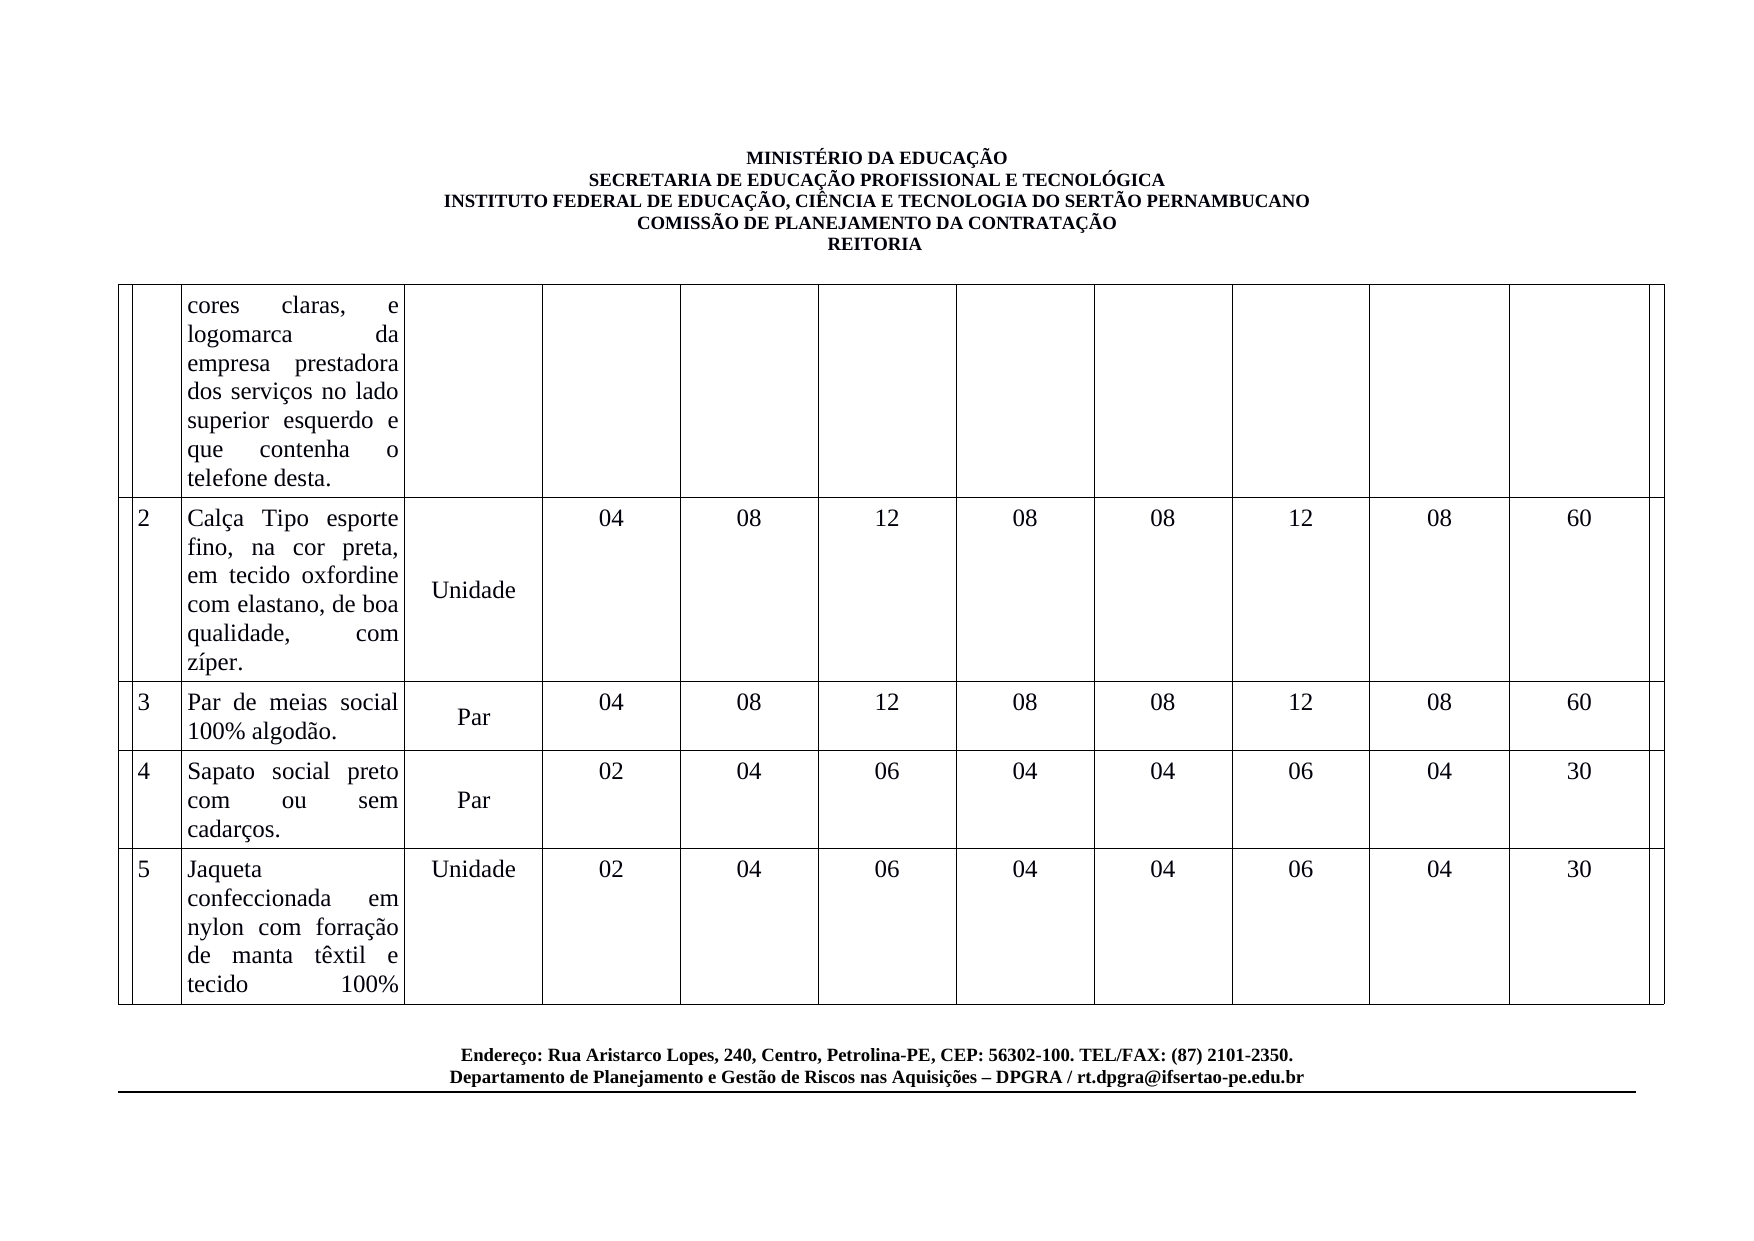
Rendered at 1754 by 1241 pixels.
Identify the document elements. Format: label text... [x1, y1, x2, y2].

table_cell cores claras, e logomarca da empresa prestadora dos serviços no lado superior esquerdo e que contenha o telefone desta. [182, 285, 404, 497]
table_cell [1650, 682, 1664, 750]
table_cell [1650, 498, 1664, 681]
table_cell [1095, 285, 1232, 497]
table_cell [1233, 285, 1369, 497]
table_cell [957, 285, 1094, 497]
table_cell [1650, 751, 1664, 848]
table_cell 04 [1370, 849, 1509, 1004]
table_cell Sapato social preto com ou sem cadarços. [182, 751, 404, 848]
table_cell [1650, 849, 1664, 1004]
table_cell [119, 285, 132, 497]
table_cell [119, 498, 132, 681]
table_cell 4 [133, 751, 181, 848]
table_cell Unidade [405, 849, 542, 1004]
table_cell Calça Tipo esporte fino, na cor preta, em tecido oxfordine com elastano, de boa qualidade, com zíper. [182, 498, 404, 681]
table_cell 06 [819, 751, 956, 848]
table_cell [119, 751, 132, 848]
table_cell 02 [543, 751, 680, 848]
table_cell 06 [1233, 751, 1369, 848]
table_cell [119, 849, 132, 1004]
table_cell Unidade [405, 498, 542, 681]
table_cell 08 [1095, 498, 1232, 681]
table_cell 5 [133, 849, 181, 1004]
table_cell 08 [957, 682, 1094, 750]
table_cell [133, 285, 181, 497]
table_cell 30 [1510, 751, 1649, 848]
table_cell [819, 285, 956, 497]
table_cell 06 [1233, 849, 1369, 1004]
table_cell 04 [543, 682, 680, 750]
table_cell 2 [133, 498, 181, 681]
table_cell 3 [133, 682, 181, 750]
table_cell 30 [1510, 849, 1649, 1004]
table_cell 12 [1233, 498, 1369, 681]
table_cell 08 [1370, 682, 1509, 750]
table_cell 04 [681, 849, 818, 1004]
table_cell Par [405, 682, 542, 750]
table_cell [1650, 285, 1664, 497]
table_cell [1370, 285, 1509, 497]
table_cell [119, 682, 132, 750]
table_cell 12 [1233, 682, 1369, 750]
table_cell 08 [957, 498, 1094, 681]
table_cell Par [405, 751, 542, 848]
table_cell 04 [1095, 849, 1232, 1004]
table_cell [543, 285, 680, 497]
table_cell 04 [957, 751, 1094, 848]
table_cell [405, 285, 542, 497]
table_cell 08 [1095, 682, 1232, 750]
table_cell 04 [957, 849, 1094, 1004]
table_cell 12 [819, 498, 956, 681]
table_cell 60 [1510, 682, 1649, 750]
table_cell 08 [681, 498, 818, 681]
table_cell 04 [1095, 751, 1232, 848]
table_cell [1510, 285, 1649, 497]
table_cell 04 [543, 498, 680, 681]
table_cell 60 [1510, 498, 1649, 681]
table_cell 06 [819, 849, 956, 1004]
table_cell [681, 285, 818, 497]
table_cell 04 [1370, 751, 1509, 848]
table_cell 08 [681, 682, 818, 750]
table_cell 04 [681, 751, 818, 848]
table_cell Jaqueta confeccionada em nylon com forração de manta têxtil e tecido 100% [182, 849, 404, 1004]
table_cell Par de meias social 100% algodão. [182, 682, 404, 750]
table_cell 12 [819, 682, 956, 750]
table_cell 08 [1370, 498, 1509, 681]
table_cell 02 [543, 849, 680, 1004]
